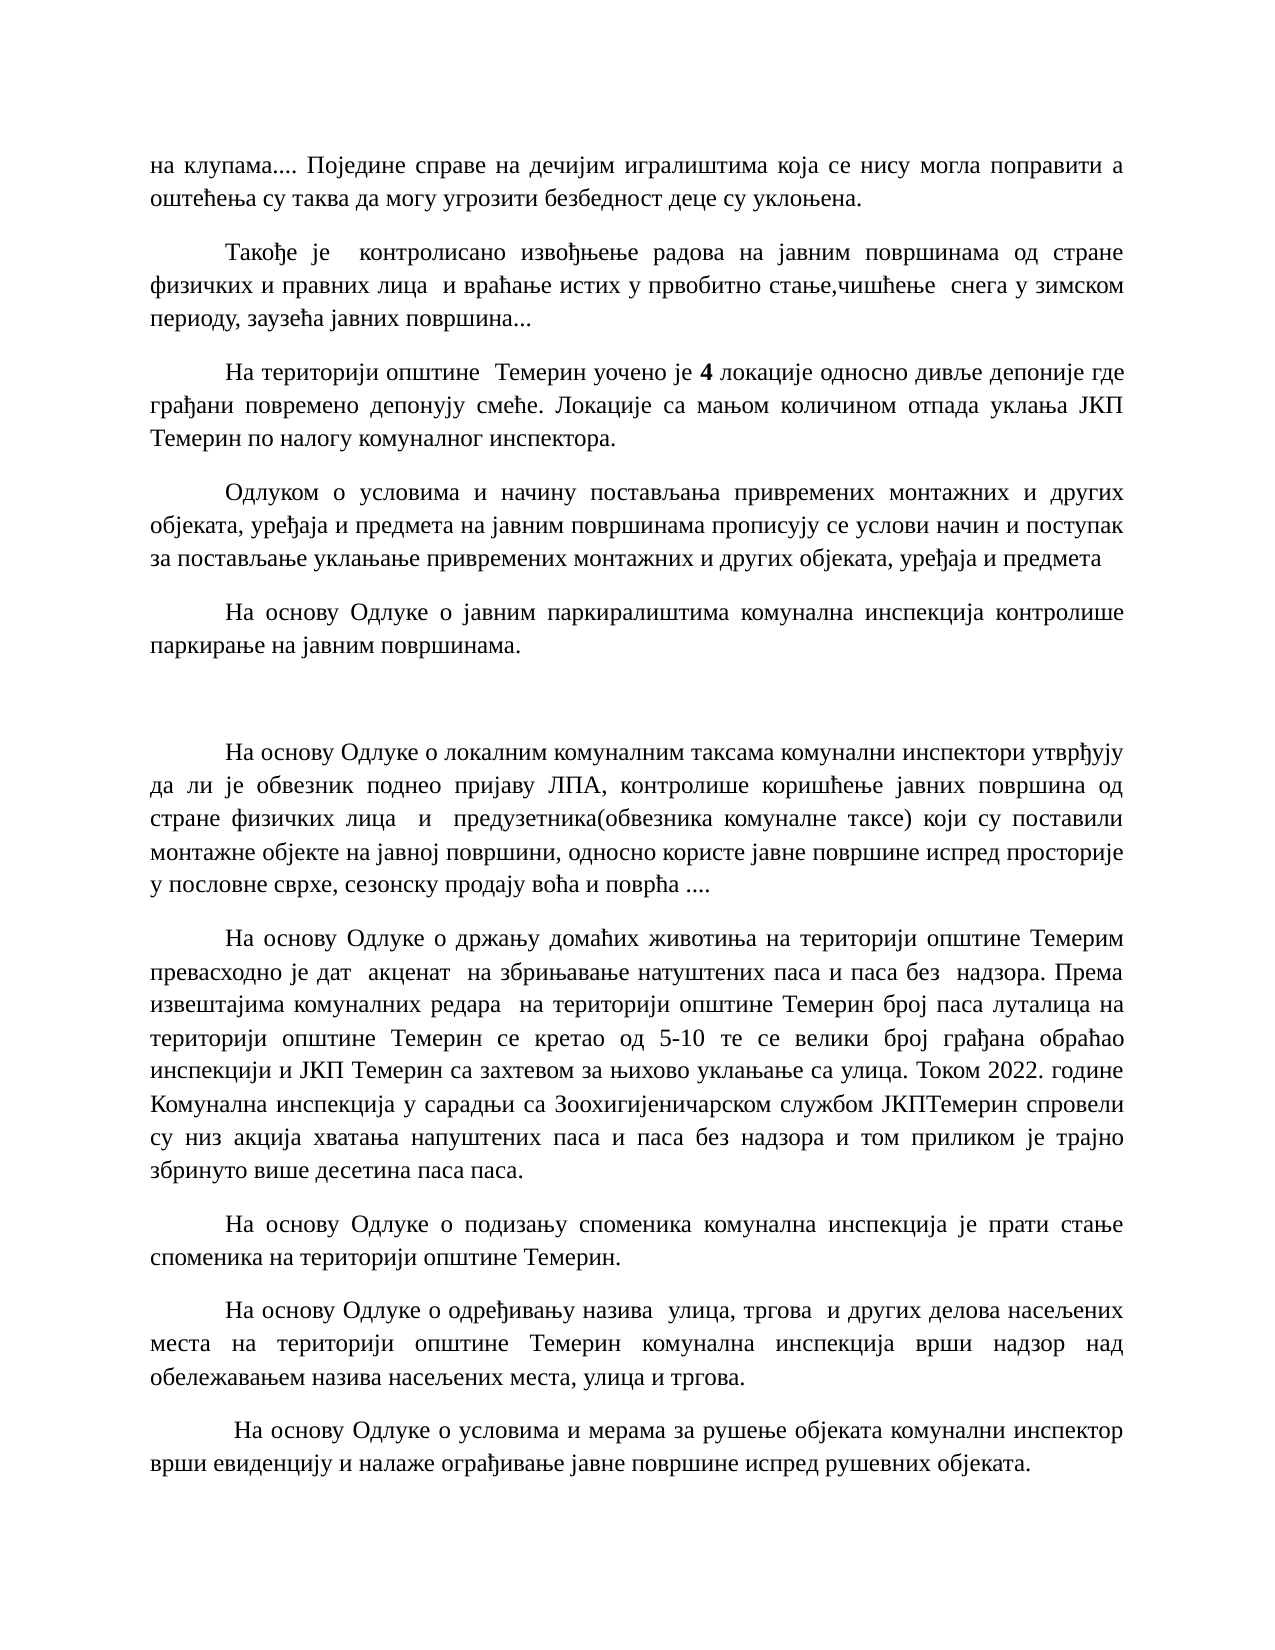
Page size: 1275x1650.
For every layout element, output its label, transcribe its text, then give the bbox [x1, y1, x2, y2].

text На основу Одлуке о подизању споменика комунална инспекција је прати стање споменика на територији општине Темерин. [150, 1208, 1125, 1270]
text На основу Одлуке о локалним комуналним таксама комунални инспектори утврђују да ли је обвезник поднео пријаву ЛПА, контролише коришћење јавних површина од стране физичких лица и предузетника(обвезника комуналне таксе) који су поставили монтажне објекте на јавној површини, односно користе јавне површине испред просторије у пословне сврхе, сезонску продају воћа и поврћа .... [150, 737, 1125, 898]
text На основу Одлуке о одређивању назива улица, тргова и других делова насељених места на територији општине Темерин комунална инспекција врши надзор над обележавањем назива насељених места, улица и тргова. [150, 1296, 1125, 1390]
text На основу Одлуке о условима и мерама за рушење објеката комунални инспектор врши евиденцију и налаже ограђивање јавне површине испред рушевних објеката. [150, 1415, 1125, 1477]
text На основу Одлуке о држању домаћих животиња на територији општине Темерим превасходно је дат акценат на збрињавање натуштених паса и паса без надзора. Према извештајима комуналних редара на територији општине Темерин број паса луталица на територији општине Темерин се кретао од 5-10 те се велики број грађана обраћао инспекцији и ЈКП Темерин са захтевом за њихово уклањање са улица. Током 2022. године Комунална инспекција у сарадњи са Зоохигијеничарском службом ЈКПТемерин спровели су низ акција хватања напуштених паса и паса без надзора и том приликом је трајно збринуто више десетина паса паса. [150, 923, 1125, 1183]
text на клупама.... Поједине справе на дечијим игралиштима која се нису могла поправити а оштећења су таква да могу угрозити безбедност деце су уклоњена. [150, 150, 1125, 212]
text Одлуком о условима и начину постављања привремених монтажних и других објеката, уређаја и предмета на јавним површинама прописују се услови начин и поступак за постављање уклањање привремених монтажних и других објеката, уређаја и предмета [150, 477, 1125, 572]
text Такође је контролисано извођњење радова на јавним површинама од стране физичких и правних лица и враћање истих у првобитно стање,чишћење снега у зимском периоду, заузећа јавних површина... [150, 237, 1125, 332]
text На основу Одлуке о јавним паркиралиштима комунална инспекција контролише паркирање на јавним површинама. [150, 597, 1125, 658]
text На територији општине Темерин уочено је 4 локације односно дивље депоније где грађани повремено депонују смеће. Локације са мањом количином отпада уклања ЈКП Темерин по налогу комуналног инспектора. [150, 357, 1125, 452]
